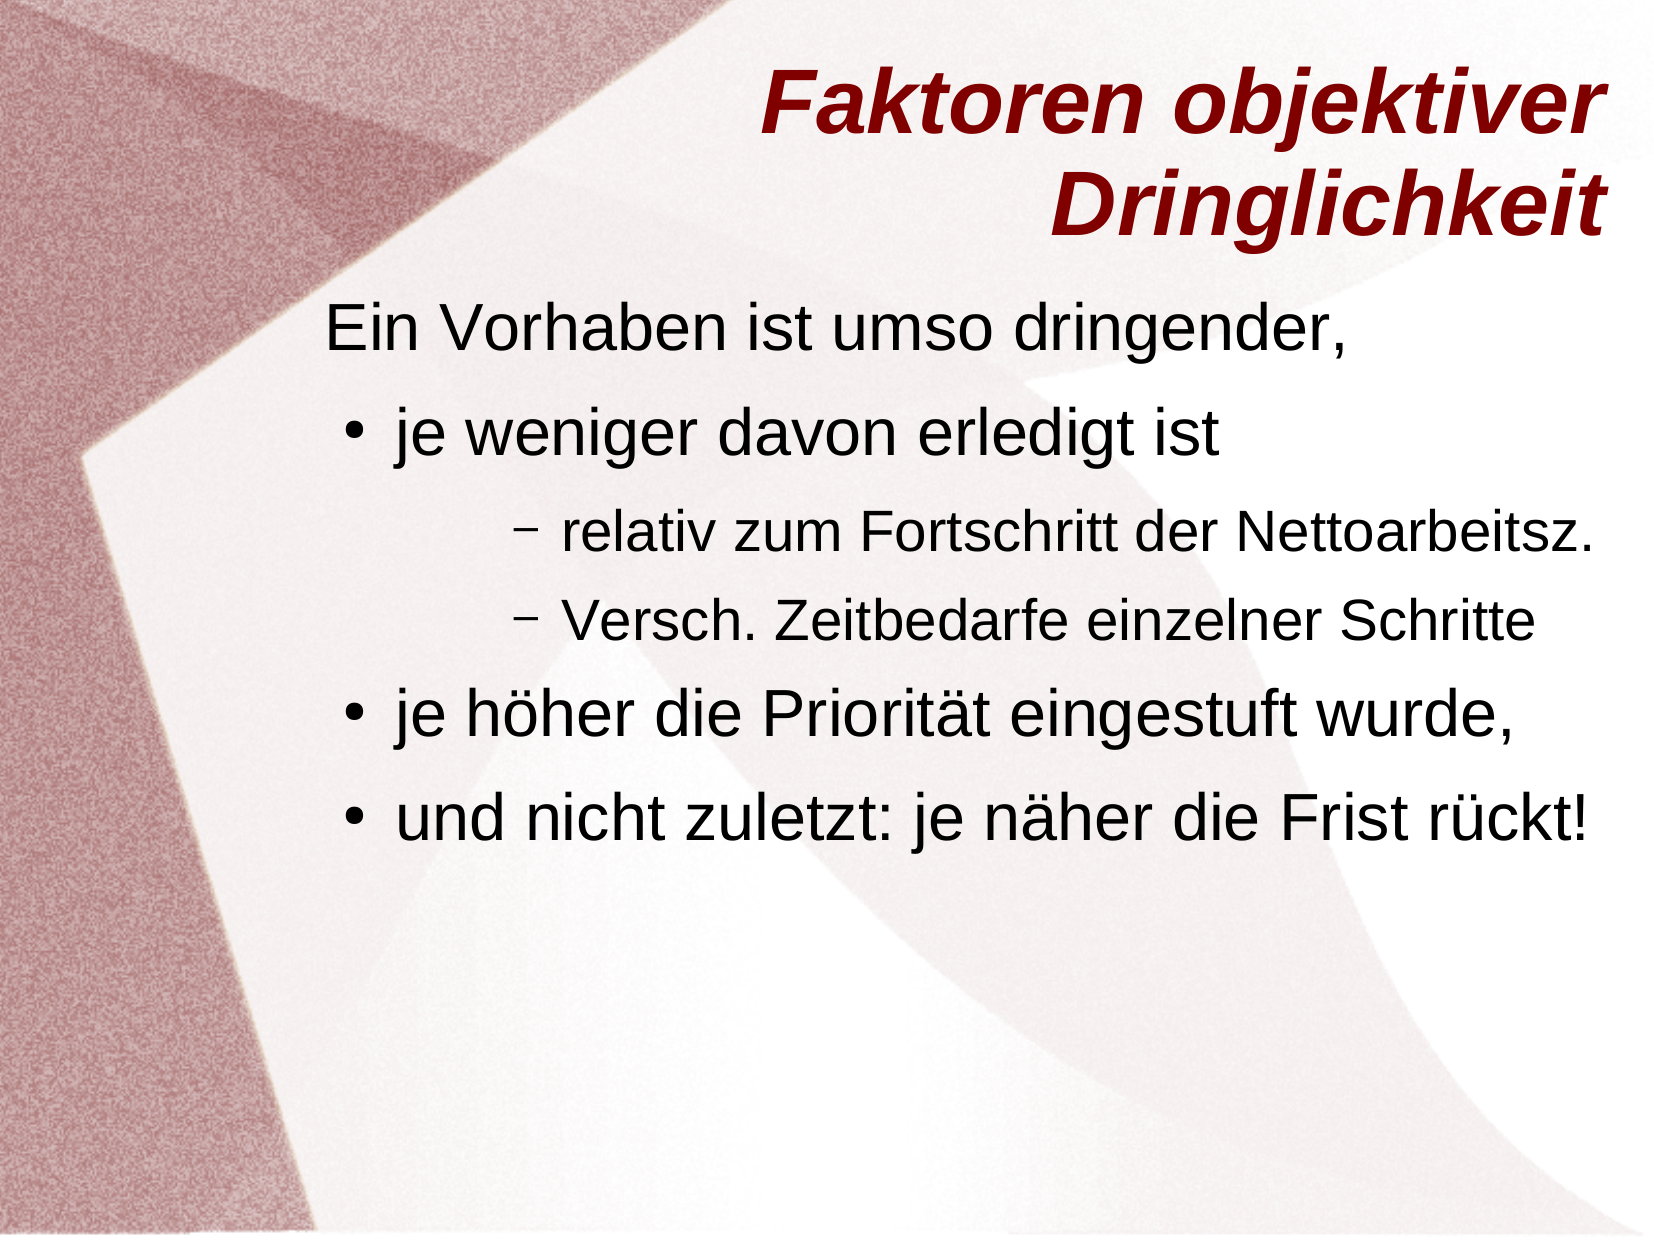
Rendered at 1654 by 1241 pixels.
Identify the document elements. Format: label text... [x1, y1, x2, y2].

picture [0, 0, 1654, 1241]
list Ein Vorhaben ist umso dringender, je weniger davon erledigt ist relativ zum Fortschritt der Nettoarbeitsz. Versch. Zeitbedarfe einzelner Schritte je höher die Priorität eingestuft wurde, und nicht zuletzt: je näher die Frist rückt! [324, 290, 1601, 995]
title Faktoren objektiver Dringlichkeit [596, 49, 1607, 257]
